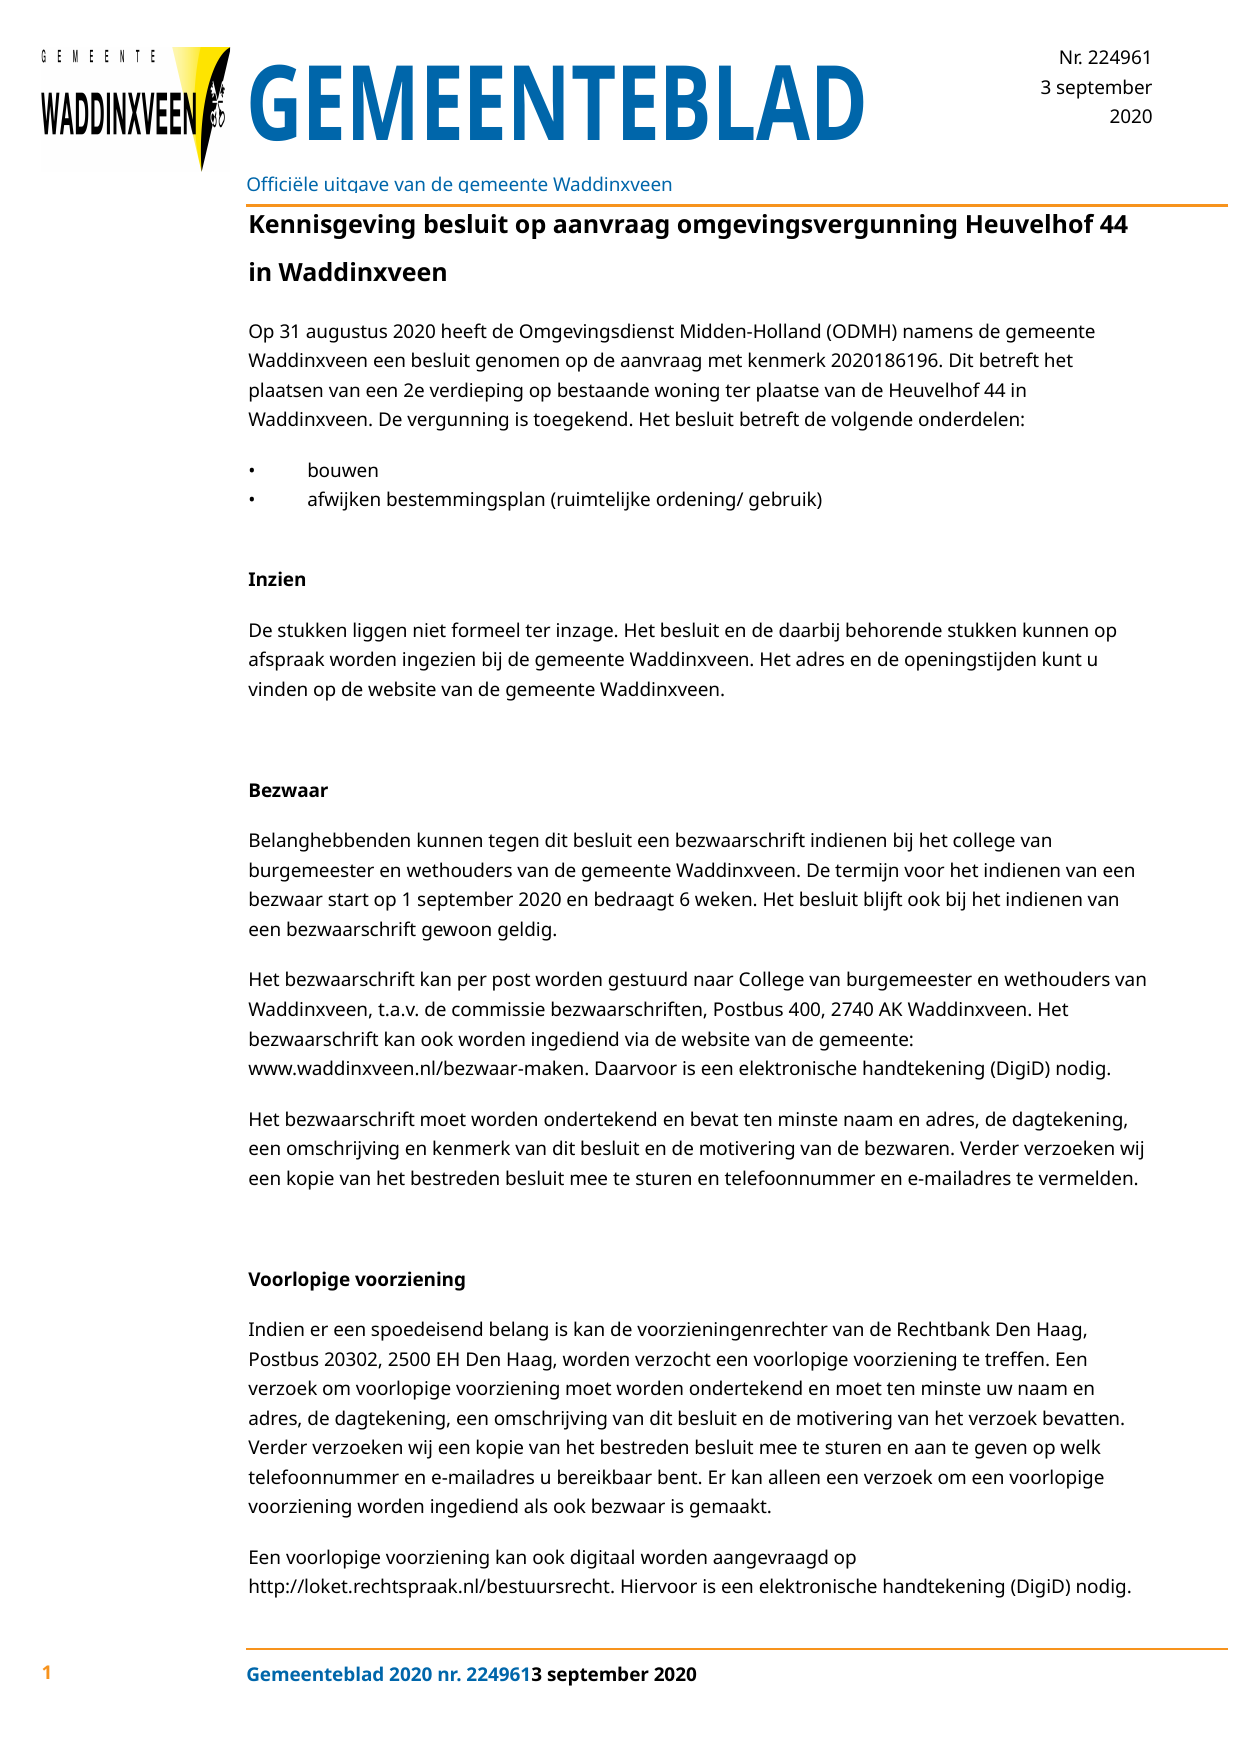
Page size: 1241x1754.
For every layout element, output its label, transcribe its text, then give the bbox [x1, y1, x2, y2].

list bouwen [248, 457, 1152, 483]
text Belanghebbenden kunnen tegen dit besluit een bezwaarschrift indienen bij het college van burgemeester en wethouders van de gemeente Waddinxveen. De termijn voor het indienen van een bezwaar start op 1 september 2020 en bedraagt 6 weken. Het besluit blijft ook bij het indienen van een bezwaarschrift gewoon geldig. [248, 827, 1152, 942]
text De stukken liggen niet formeel ter inzage. Het besluit en de daarbij behorende stukken kunnen op afspraak worden ingezien bij de gemeente Waddinxveen. Het adres en de openingstijden kunt u vinden op de website van de gemeente Waddinxveen. [248, 617, 1152, 702]
text Voorlopige voorziening [248, 1266, 1152, 1292]
text Een voorlopige voorziening kan ook digitaal worden aangevraagd op http://loket.rechtspraak.nl/bestuursrecht. Hiervoor is een elektronische handtekening (DigiD) nodig. [248, 1544, 1152, 1599]
picture [41, 47, 231, 172]
text Indien er een spoedeisend belang is kan de voorzieningenrechter van de Rechtbank Den Haag, Postbus 20302, 2500 EH Den Haag, worden verzocht een voorlopige voorziening te treffen. Een verzoek om voorlopige voorziening moet worden ondertekend en moet ten minste uw naam en adres, de dagtekening, een omschrijving van dit besluit en de motivering van het verzoek bevatten. Verder verzoeken wij een kopie van het bestreden besluit mee te sturen en aan te geven op welk telefoonnummer en e-mailadres u bereikbaar bent. Er kan alleen een verzoek om een voorlopige voorziening worden ingediend als ook bezwaar is gemaakt. [248, 1316, 1152, 1519]
text Het bezwaarschrift moet worden ondertekend en bevat ten minste naam en adres, de dagtekening, een omschrijving en kenmerk van dit besluit en de motivering van de bezwaren. Verder verzoeken wij een kopie van het bestreden besluit mee te sturen en telefoonnummer en e-mailadres te vermelden. [248, 1106, 1152, 1191]
list afwijken bestemmingsplan (ruimtelijke ordening/ gebruik) [248, 487, 1152, 512]
text Inzien [248, 567, 1152, 592]
text Het bezwaarschrift kan per post worden gestuurd naar College van burgemeester en wethouders van Waddinxveen, t.a.v. de commissie bezwaarschriften, Postbus 400, 2740 AK Waddinxveen. Het bezwaarschrift kan ook worden ingediend via de website van de gemeente: www.waddinxveen.nl/bezwaar-maken. Daarvoor is een elektronische handtekening (DigiD) nodig. [248, 967, 1152, 1081]
text Bezwaar [248, 777, 1152, 803]
text Kennisgeving besluit op aanvraag omgevingsvergunning Heuvelhof 44 in Waddinxveen [248, 207, 1152, 288]
text Op 31 augustus 2020 heeft de Omgevingsdienst Midden-Holland (ODMH) namens de gemeente Waddinxveen een besluit genomen op de aanvraag met kenmerk 2020186196. Dit betreft het plaatsen van een 2e verdieping op bestaande woning ter plaatse van de Heuvelhof 44 in Waddinxveen. De vergunning is toegekend. Het besluit betreft de volgende onderdelen: [248, 318, 1152, 432]
